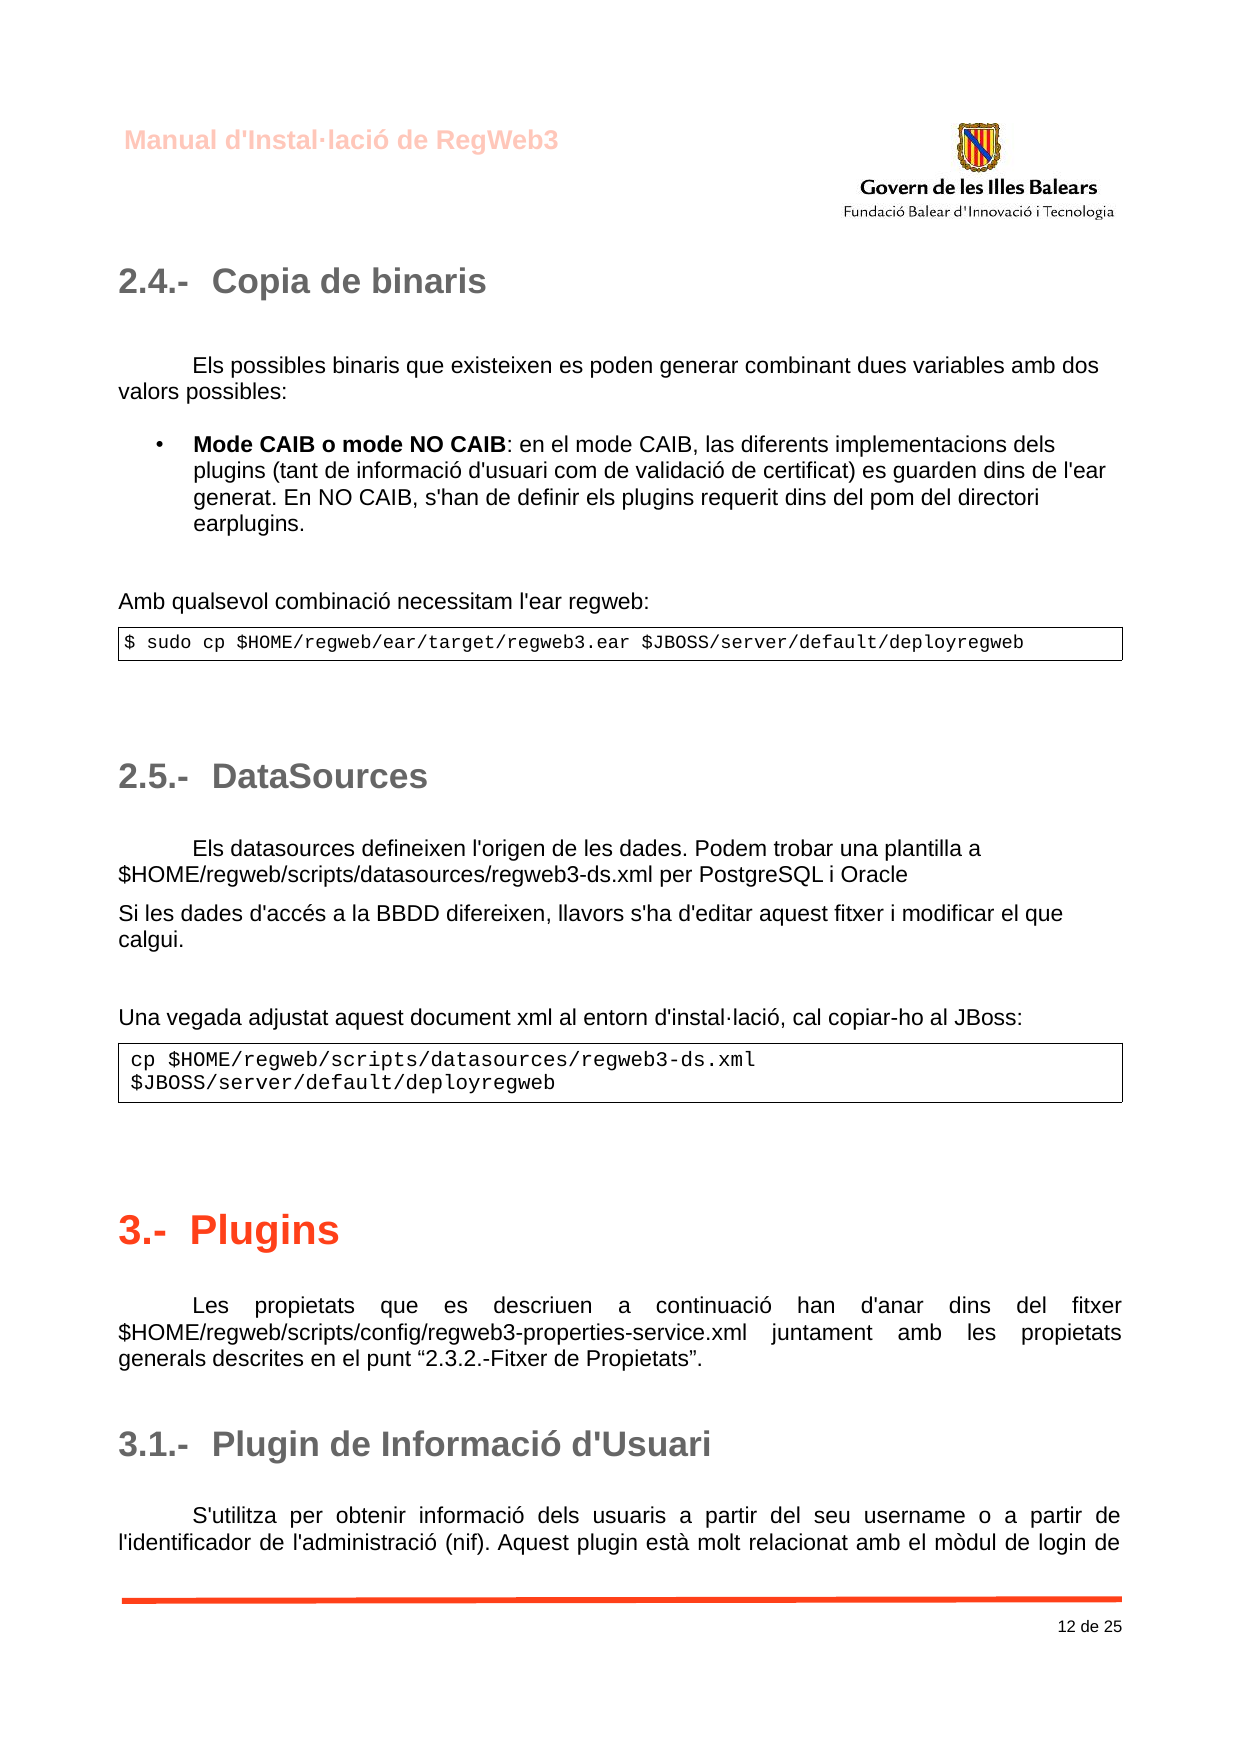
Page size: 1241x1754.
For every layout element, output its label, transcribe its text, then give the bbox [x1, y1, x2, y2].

subtitle DataSources [118, 755, 1122, 796]
subtitle Plugins [118, 1206, 1122, 1254]
text S'utilitza per obtenir informació dels usuaris a partir del seu username o a partir de l'identificador de l'administració (nif). Aquest plugin està molt relacionat amb el mòdul de login de [118, 1502, 1122, 1555]
text Una vegada adjustat aquest document xml al entorn d'instal·lació, cal copiar-ho al JBoss: [118, 1004, 1122, 1030]
subtitle Copia de binaris [118, 260, 1122, 301]
text Les propietats que es descriuen a continuació han d'anar dins del fitxer $HOME/regweb/scripts/config/regweb3-properties-service.xml juntament amb les propietats generals descrites en el punt “2.3.2.-Fitxer de Propietats”. [118, 1292, 1122, 1372]
picture [840, 123, 1117, 220]
text Els datasources defineixen l'origen de les dades. Podem trobar una plantilla a $HOME/regweb/scripts/datasources/regweb3-ds.xml per PostgreSQL i Oracle [118, 834, 1122, 887]
table_header cp $HOME/regweb/scripts/datasources/regweb3-ds.xml $JBOSS/server/default/deployregweb [119, 1044, 1122, 1102]
subtitle Plugin de Informació d'Usuari [118, 1423, 1122, 1464]
text Si les dades d'accés a la BBDD difereixen, llavors s'ha d'editar aquest fitxer i modificar el que calgui. [118, 900, 1122, 952]
text Amb qualsevol combinació necessitam l'ear regweb: [118, 588, 1122, 614]
table_header $ sudo cp $HOME/regweb/ear/target/regweb3.ear $JBOSS/server/default/deployregweb [119, 628, 1122, 659]
text Els possibles binaris que existeixen es poden generar combinant dues variables amb dos valors possibles: [118, 352, 1122, 405]
list Mode CAIB o mode NO CAIB: en el mode CAIB, las diferents implementacions dels plugins (tant de informació d'usuari com de validació de certificat) es guarden dins de l'ear generat. En NO CAIB, s'han de definir els plugins requerit dins del pom del directori earplugins. [156, 431, 1122, 536]
